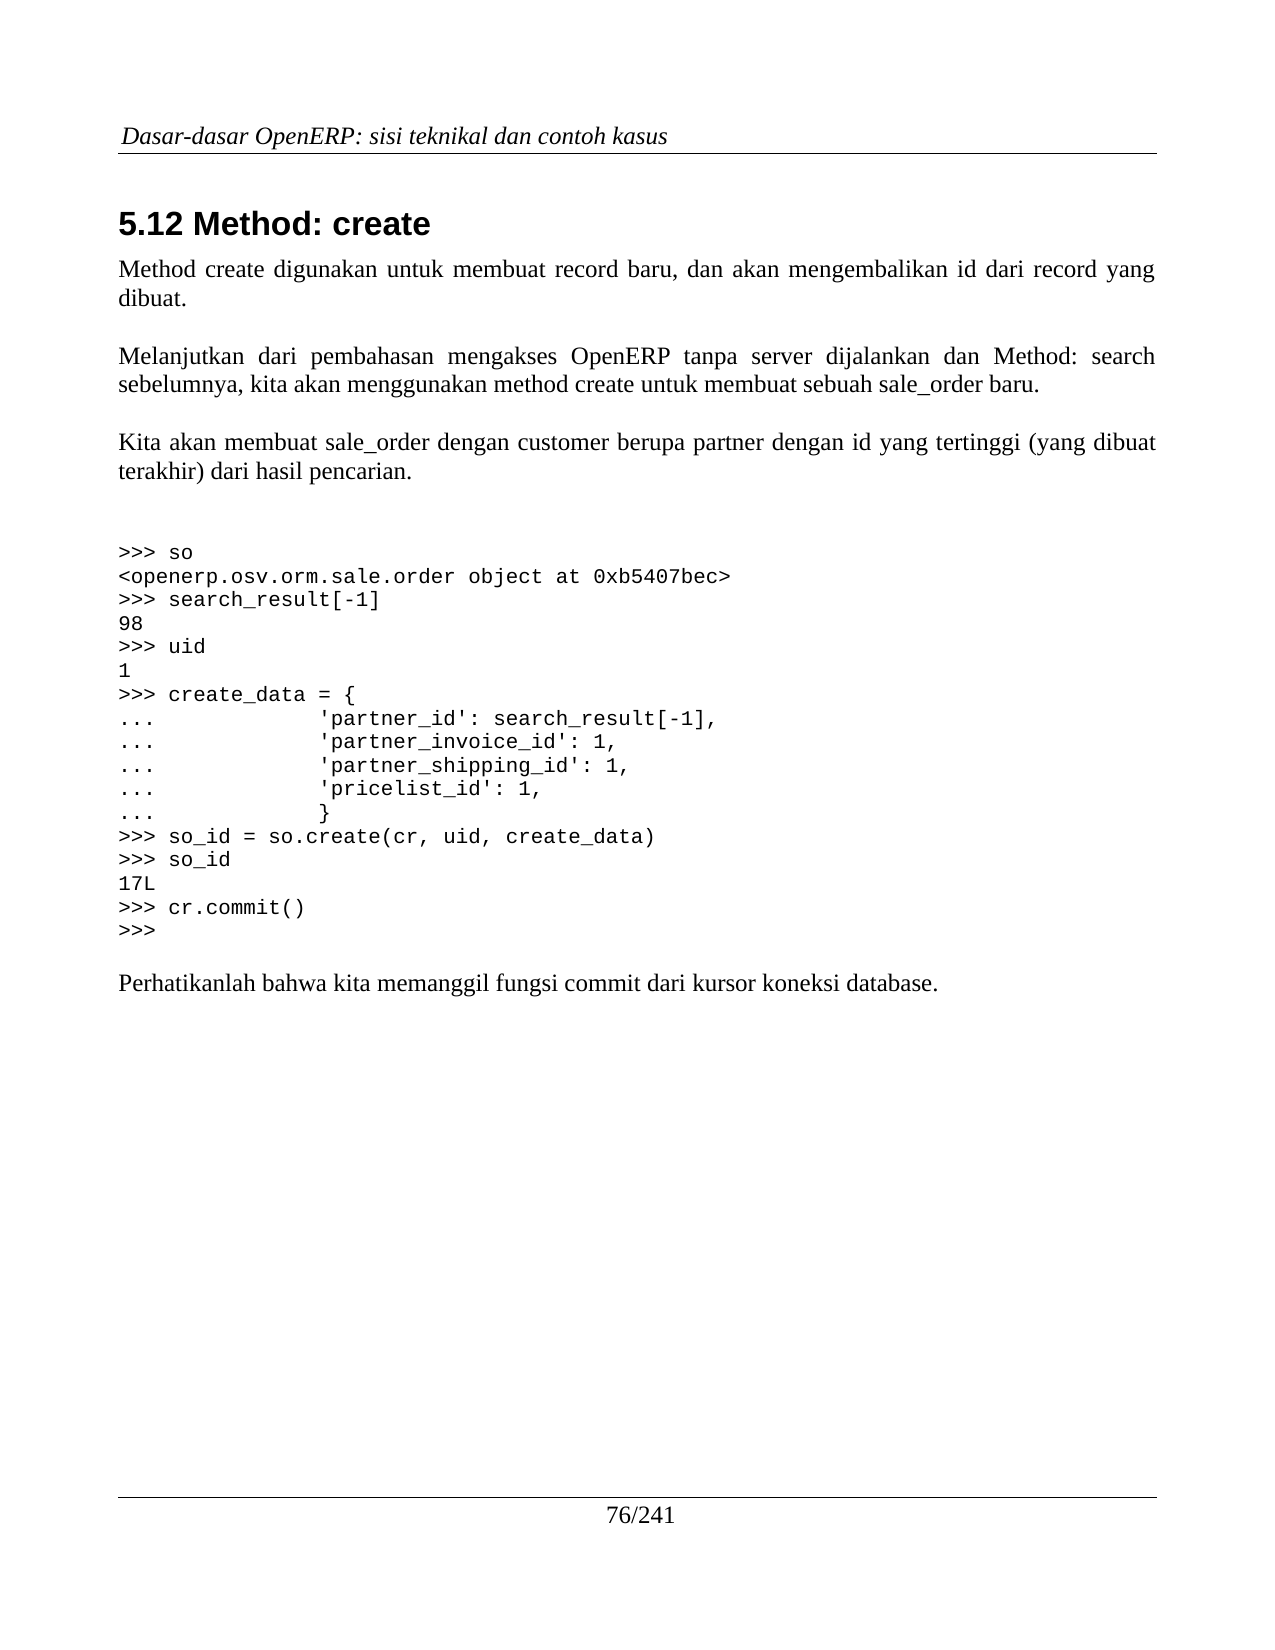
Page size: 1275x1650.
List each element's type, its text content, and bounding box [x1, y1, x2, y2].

text Melanjutkan dari pembahasan mengakses OpenERP tanpa server dijalankan dan Method: search sebelumnya, kita akan menggunakan method create untuk membuat sebuah sale_order baru. [118, 341, 1157, 398]
text >>> so [118, 542, 1157, 566]
text 17L [118, 873, 1157, 897]
text >>> search_result[-1] [118, 589, 1157, 613]
text <openerp.osv.orm.sale.order object at 0xb5407bec> [118, 566, 1157, 589]
text ... } [118, 802, 1157, 826]
text Method create digunakan untuk membuat record baru, dan akan mengembalikan id dari record yang dibuat. [118, 254, 1157, 312]
text >>> [118, 920, 1157, 944]
text >>> uid [118, 637, 1157, 660]
text ... 'partner_id': search_result[-1], [118, 707, 1157, 731]
text >>> so_id = so.create(cr, uid, create_data) [118, 826, 1157, 849]
text ... 'partner_shipping_id': 1, [118, 755, 1157, 778]
text >>> so_id [118, 849, 1157, 873]
text ... 'partner_invoice_id': 1, [118, 731, 1157, 755]
text >>> cr.commit() [118, 897, 1157, 920]
text 1 [118, 660, 1157, 684]
text 98 [118, 613, 1157, 637]
text Kita akan membuat sale_order dengan customer berupa partner dengan id yang tertinggi (yang dibuat terakhir) dari hasil pencarian. [118, 427, 1157, 484]
text ... 'pricelist_id': 1, [118, 778, 1157, 802]
text Perhatikanlah bahwa kita memanggil fungsi commit dari kursor koneksi database. [118, 968, 1157, 996]
text >>> create_data = { [118, 684, 1157, 707]
subtitle 5.12 Method: create [118, 203, 1157, 242]
